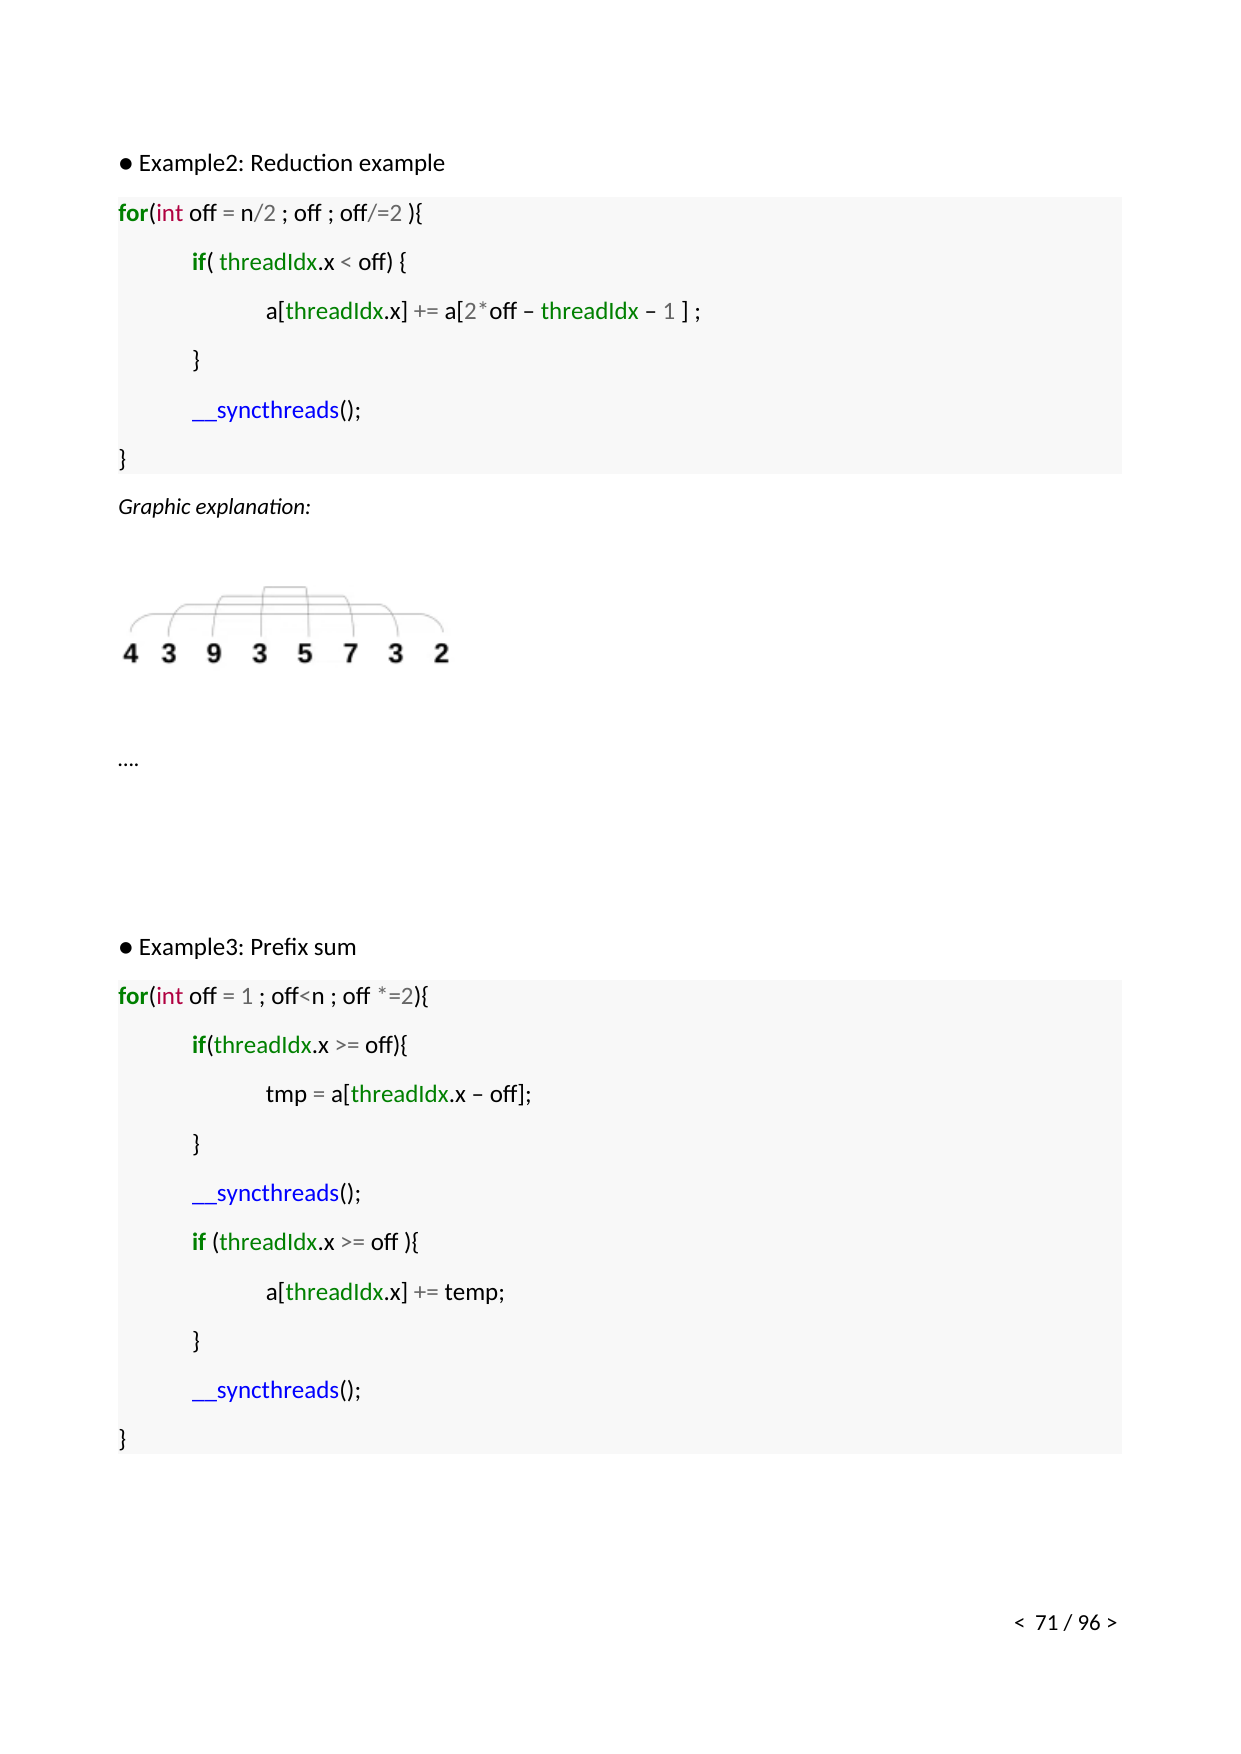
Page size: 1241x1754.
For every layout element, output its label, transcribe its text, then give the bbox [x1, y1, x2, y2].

text a[threadIdx.x] += temp; [118, 1276, 1122, 1306]
text ● Example3: Prefix sum [118, 931, 1122, 961]
text …. [118, 744, 1122, 772]
text __syncthreads(); [118, 394, 1122, 424]
text a[threadIdx.x] += a[2*off – threadIdx – 1 ] ; [118, 295, 1122, 326]
text } [118, 1423, 1122, 1454]
text for(int off = n/2 ; off ; off/=2 ){ [118, 197, 1122, 227]
text ● Example2: Reduction example [118, 148, 1122, 178]
text if(threadIdx.x >= off){ [118, 1029, 1122, 1060]
text } [118, 1325, 1122, 1355]
text } [118, 345, 1122, 375]
text __syncthreads(); [118, 1374, 1122, 1405]
text Graphic explanation: [118, 492, 1122, 521]
text } [118, 1128, 1122, 1158]
text if (threadIdx.x >= off ){ [118, 1226, 1122, 1257]
picture [118, 585, 479, 680]
text for(int off = 1 ; off<n ; off *=2){ [118, 980, 1122, 1011]
text tmp = a[threadIdx.x – off]; [118, 1078, 1122, 1109]
text if( threadIdx.x < off) { [118, 246, 1122, 277]
text __syncthreads(); [118, 1177, 1122, 1208]
text } [118, 443, 1122, 474]
